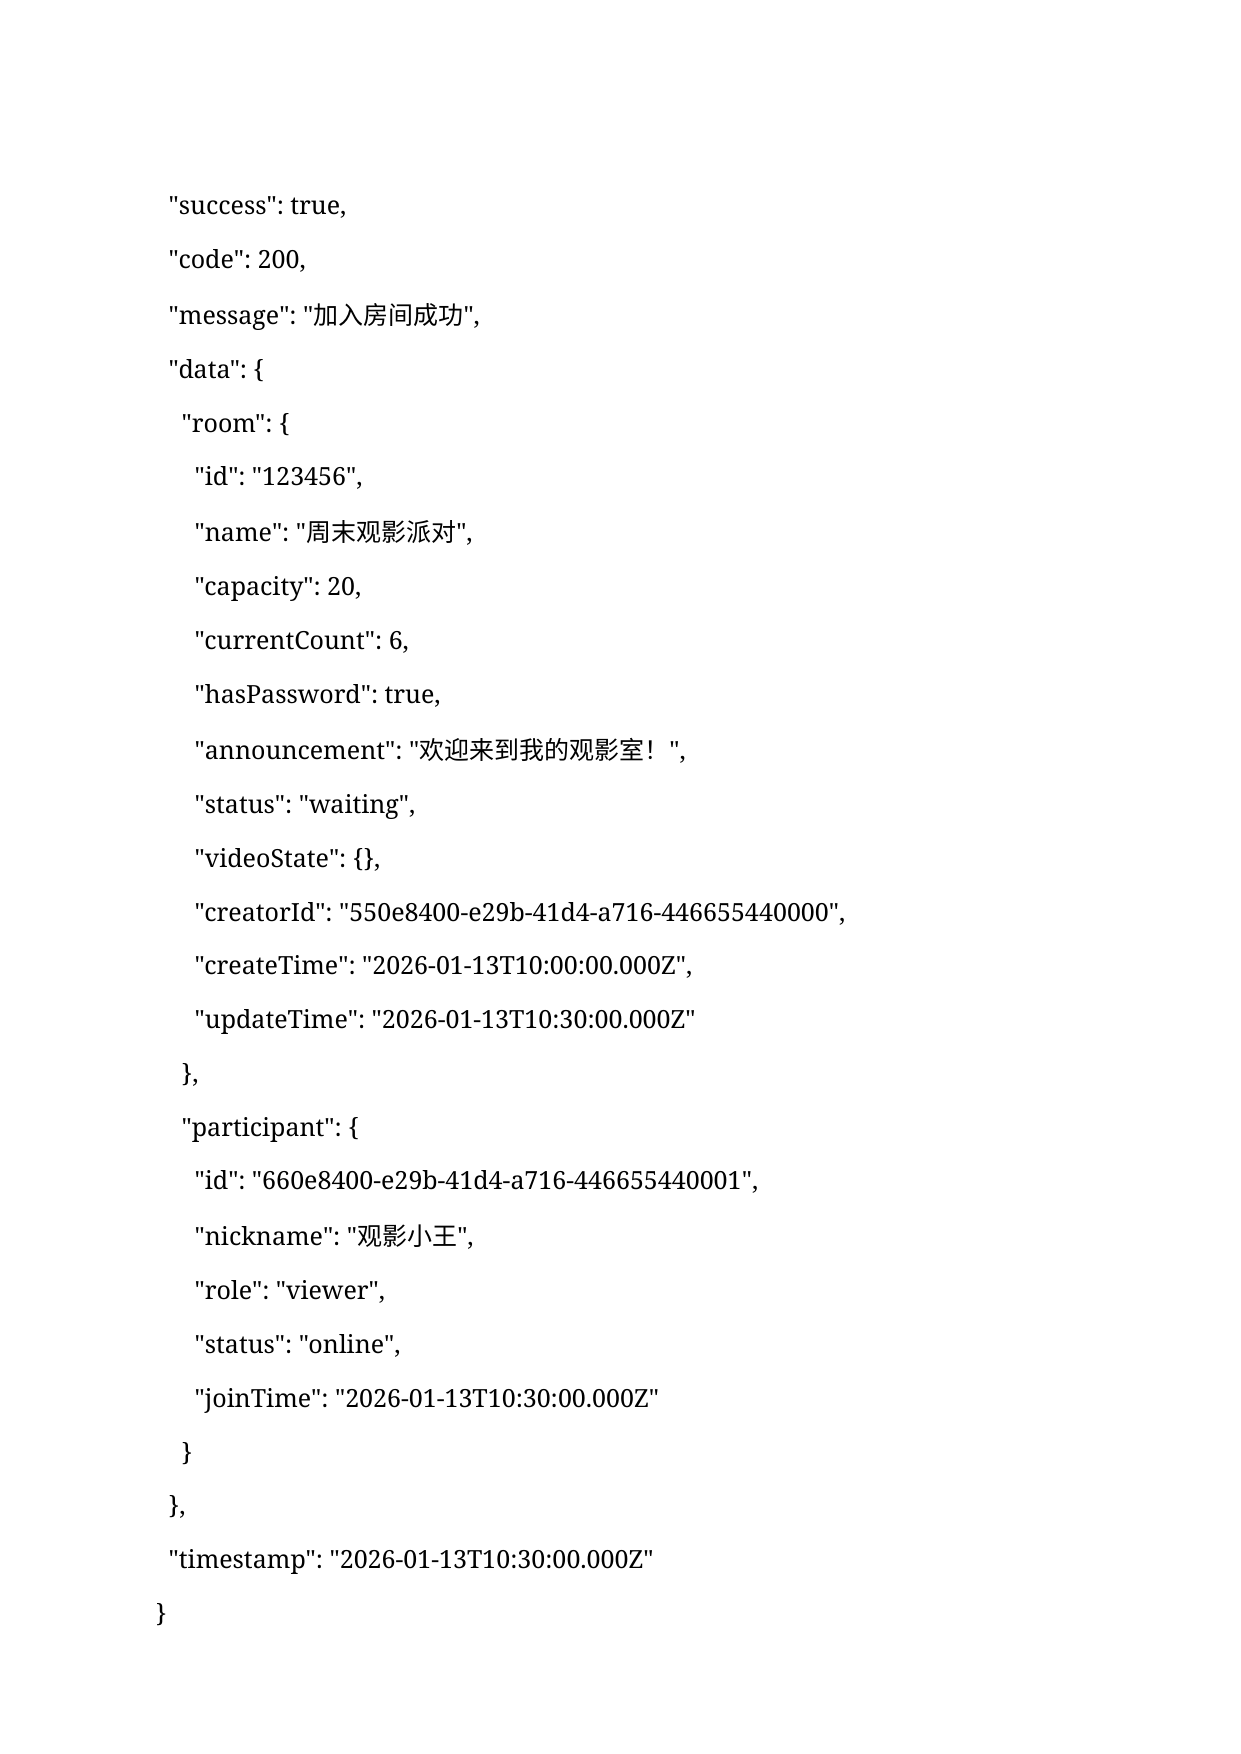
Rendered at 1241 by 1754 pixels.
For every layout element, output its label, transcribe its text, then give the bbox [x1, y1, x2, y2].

list "joinTime": "2026-01-13T10:30:00.000Z" [156, 1381, 1122, 1414]
list "id": "123456", [156, 459, 1122, 493]
list "hasPassword": true, [156, 677, 1122, 711]
list } [156, 1596, 1122, 1629]
list "updateTime": "2026-01-13T10:30:00.000Z" [156, 1002, 1122, 1036]
list "room": { [156, 405, 1122, 439]
list "nickname": "观影小王", [156, 1217, 1122, 1253]
list }, [156, 1488, 1122, 1522]
list "status": "online", [156, 1327, 1122, 1361]
list "code": 200, [156, 241, 1122, 275]
list "creatorId": "550e8400-e29b-41d4-a716-446655440000", [156, 894, 1122, 928]
list } [156, 1434, 1122, 1468]
list }, [156, 1055, 1122, 1089]
list "message": "加入房间成功", [156, 295, 1122, 331]
list "role": "viewer", [156, 1273, 1122, 1307]
list "currentCount": 6, [156, 623, 1122, 657]
list "timestamp": "2026-01-13T10:30:00.000Z" [156, 1542, 1122, 1576]
list "createTime": "2026-01-13T10:00:00.000Z", [156, 948, 1122, 982]
list "capacity": 20, [156, 569, 1122, 603]
list "videoState": {}, [156, 840, 1122, 874]
list "id": "660e8400-e29b-41d4-a716-446655440001", [156, 1163, 1122, 1197]
list "data": { [156, 351, 1122, 386]
list "participant": { [156, 1109, 1122, 1143]
list "name": "周末观影派对", [156, 513, 1122, 549]
list "announcement": "欢迎来到我的观影室！", [156, 730, 1122, 767]
list "status": "waiting", [156, 787, 1122, 821]
list "success": true, [156, 188, 1122, 222]
